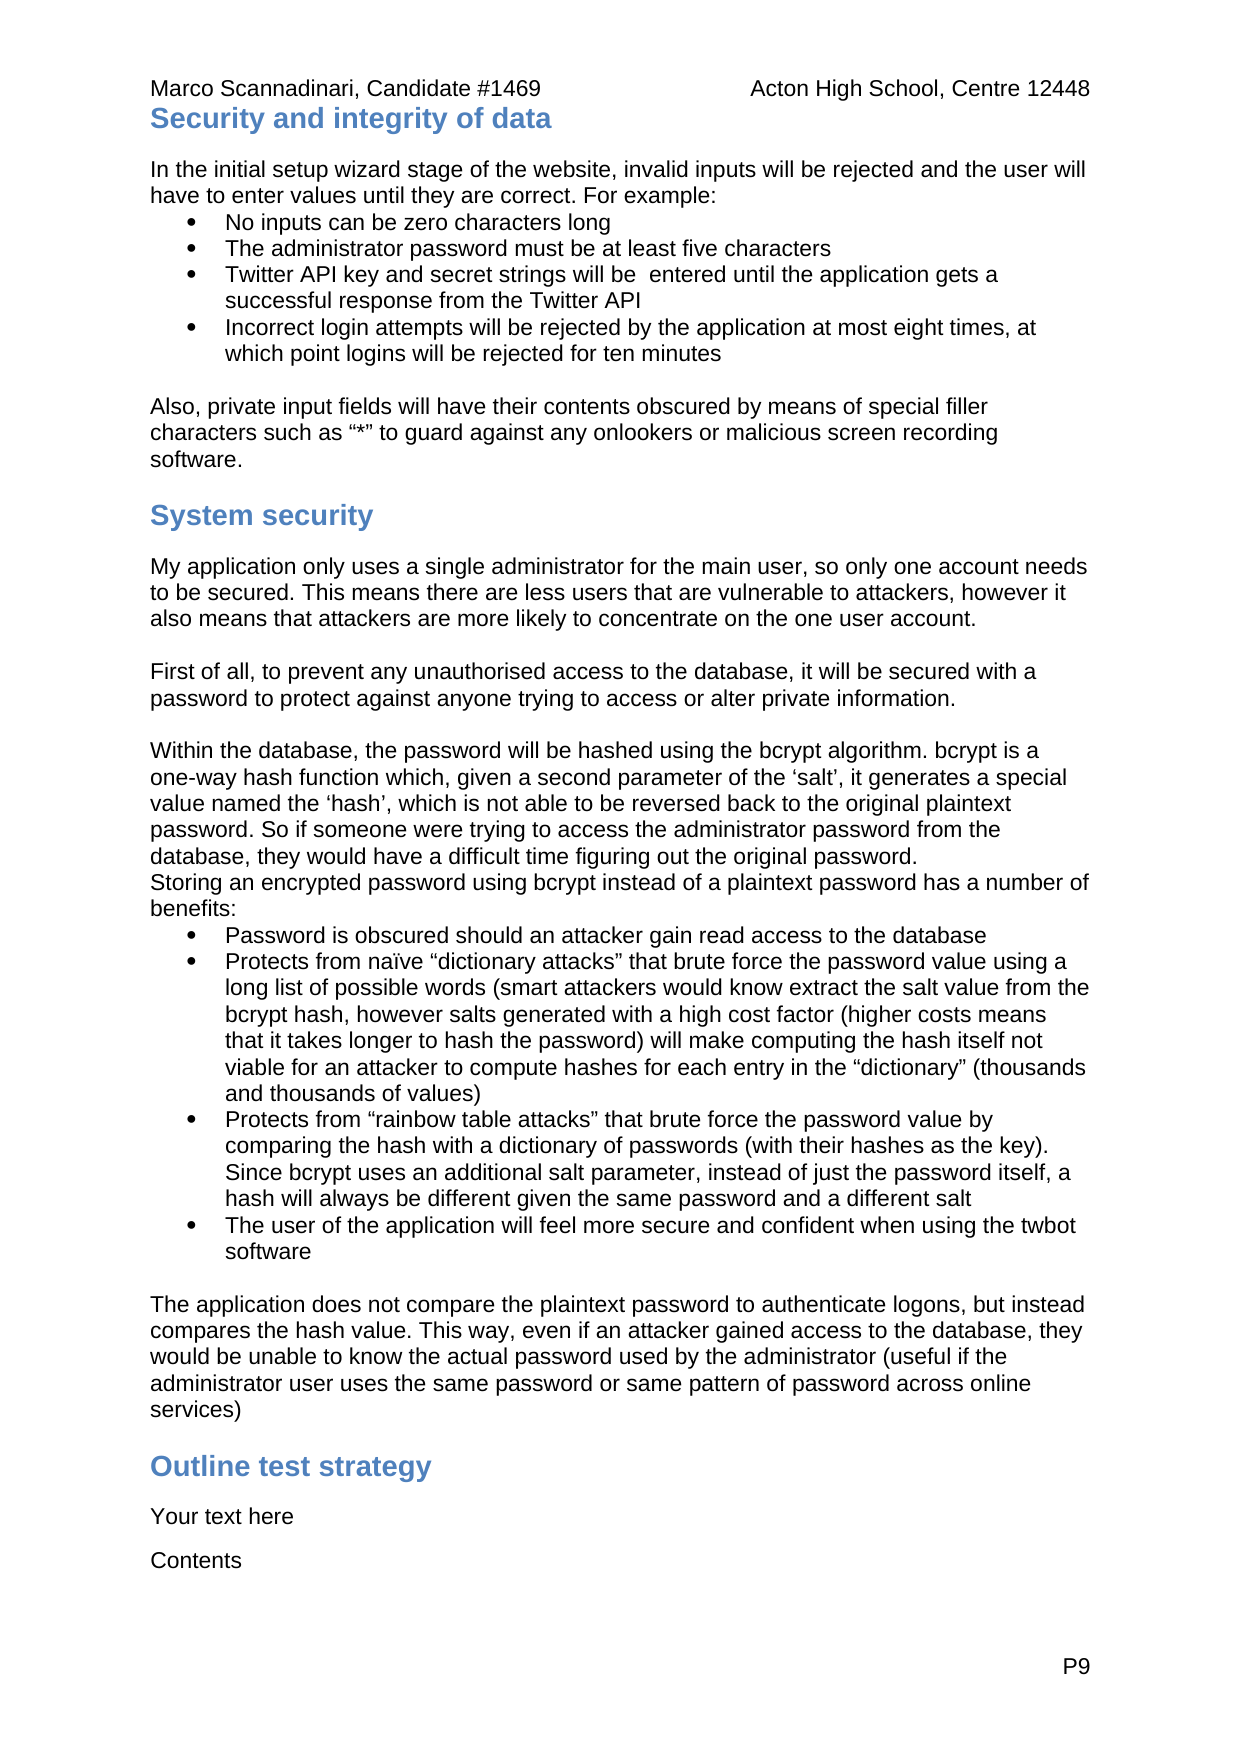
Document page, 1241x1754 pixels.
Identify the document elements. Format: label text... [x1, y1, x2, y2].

list Password is obscured should an attacker gain read access to the database [187, 922, 1090, 948]
subtitle Security and integrity of data [150, 101, 1090, 135]
subtitle System security [150, 498, 1090, 532]
text First of all, to prevent any unauthorised access to the database, it will be secured with a password to protect against anyone trying to access or alter private information. [150, 658, 1090, 711]
text The application does not compare the plaintext password to authenticate logons, but instead compares the hash value. This way, even if an attacker gained access to the database, they would be unable to know the actual password used by the administrator (useful if the administrator user uses the same password or same pattern of password across online services) [150, 1291, 1090, 1422]
list The user of the application will feel more secure and confident when using the twbot software [187, 1212, 1090, 1264]
list Also, private input fields will have their contents obscured by means of special filler characters such as “*” to guard against any onlookers or malicious screen recording software. [150, 393, 1090, 472]
text My application only uses a single administrator for the main user, so only one account needs to be secured. This means there are less users that are vulnerable to attackers, however it also means that attackers are more likely to concentrate on the one user account. [150, 553, 1090, 632]
list Twitter API key and secret strings will be entered until the application gets a successful response from the Twitter API [187, 261, 1090, 314]
text Your text here [150, 1503, 1090, 1529]
text In the initial setup wizard stage of the website, invalid inputs will be rejected and the user will have to enter values until they are correct. For example: [150, 156, 1090, 208]
subtitle Outline test strategy [150, 1449, 1090, 1482]
list No inputs can be zero characters long [187, 208, 1090, 235]
list Incorrect login attempts will be rejected by the application at most eight times, at which point logins will be rejected for ten minutes [187, 314, 1090, 367]
text Storing an encrypted password using bcrypt instead of a plaintext password has a number of benefits: [150, 869, 1090, 922]
list Protects from “rainbow table attacks” that brute force the password value by comparing the hash with a dictionary of passwords (with their hashes as the key). Since bcrypt uses an additional salt parameter, instead of just the password itself, a hash will always be different given the same password and a different salt [187, 1106, 1090, 1212]
text Within the database, the password will be hashed using the bcrypt algorithm. bcrypt is a one-way hash function which, given a second parameter of the ‘salt’, it generates a special value named the ‘hash’, which is not able to be reversed back to the original plaintext password. So if someone were trying to access the administrator password from the database, they would have a difficult time figuring out the original password. [150, 737, 1090, 869]
list The administrator password must be at least five characters [187, 235, 1090, 261]
list Protects from naïve “dictionary attacks” that brute force the password value using a long list of possible words (smart attackers would know extract the salt value from the bcrypt hash, however salts generated with a high cost factor (higher costs means that it takes longer to hash the password) will make computing the hash itself not viable for an attacker to compute hashes for each entry in the “dictionary” (thousands and thousands of values) [187, 948, 1090, 1106]
